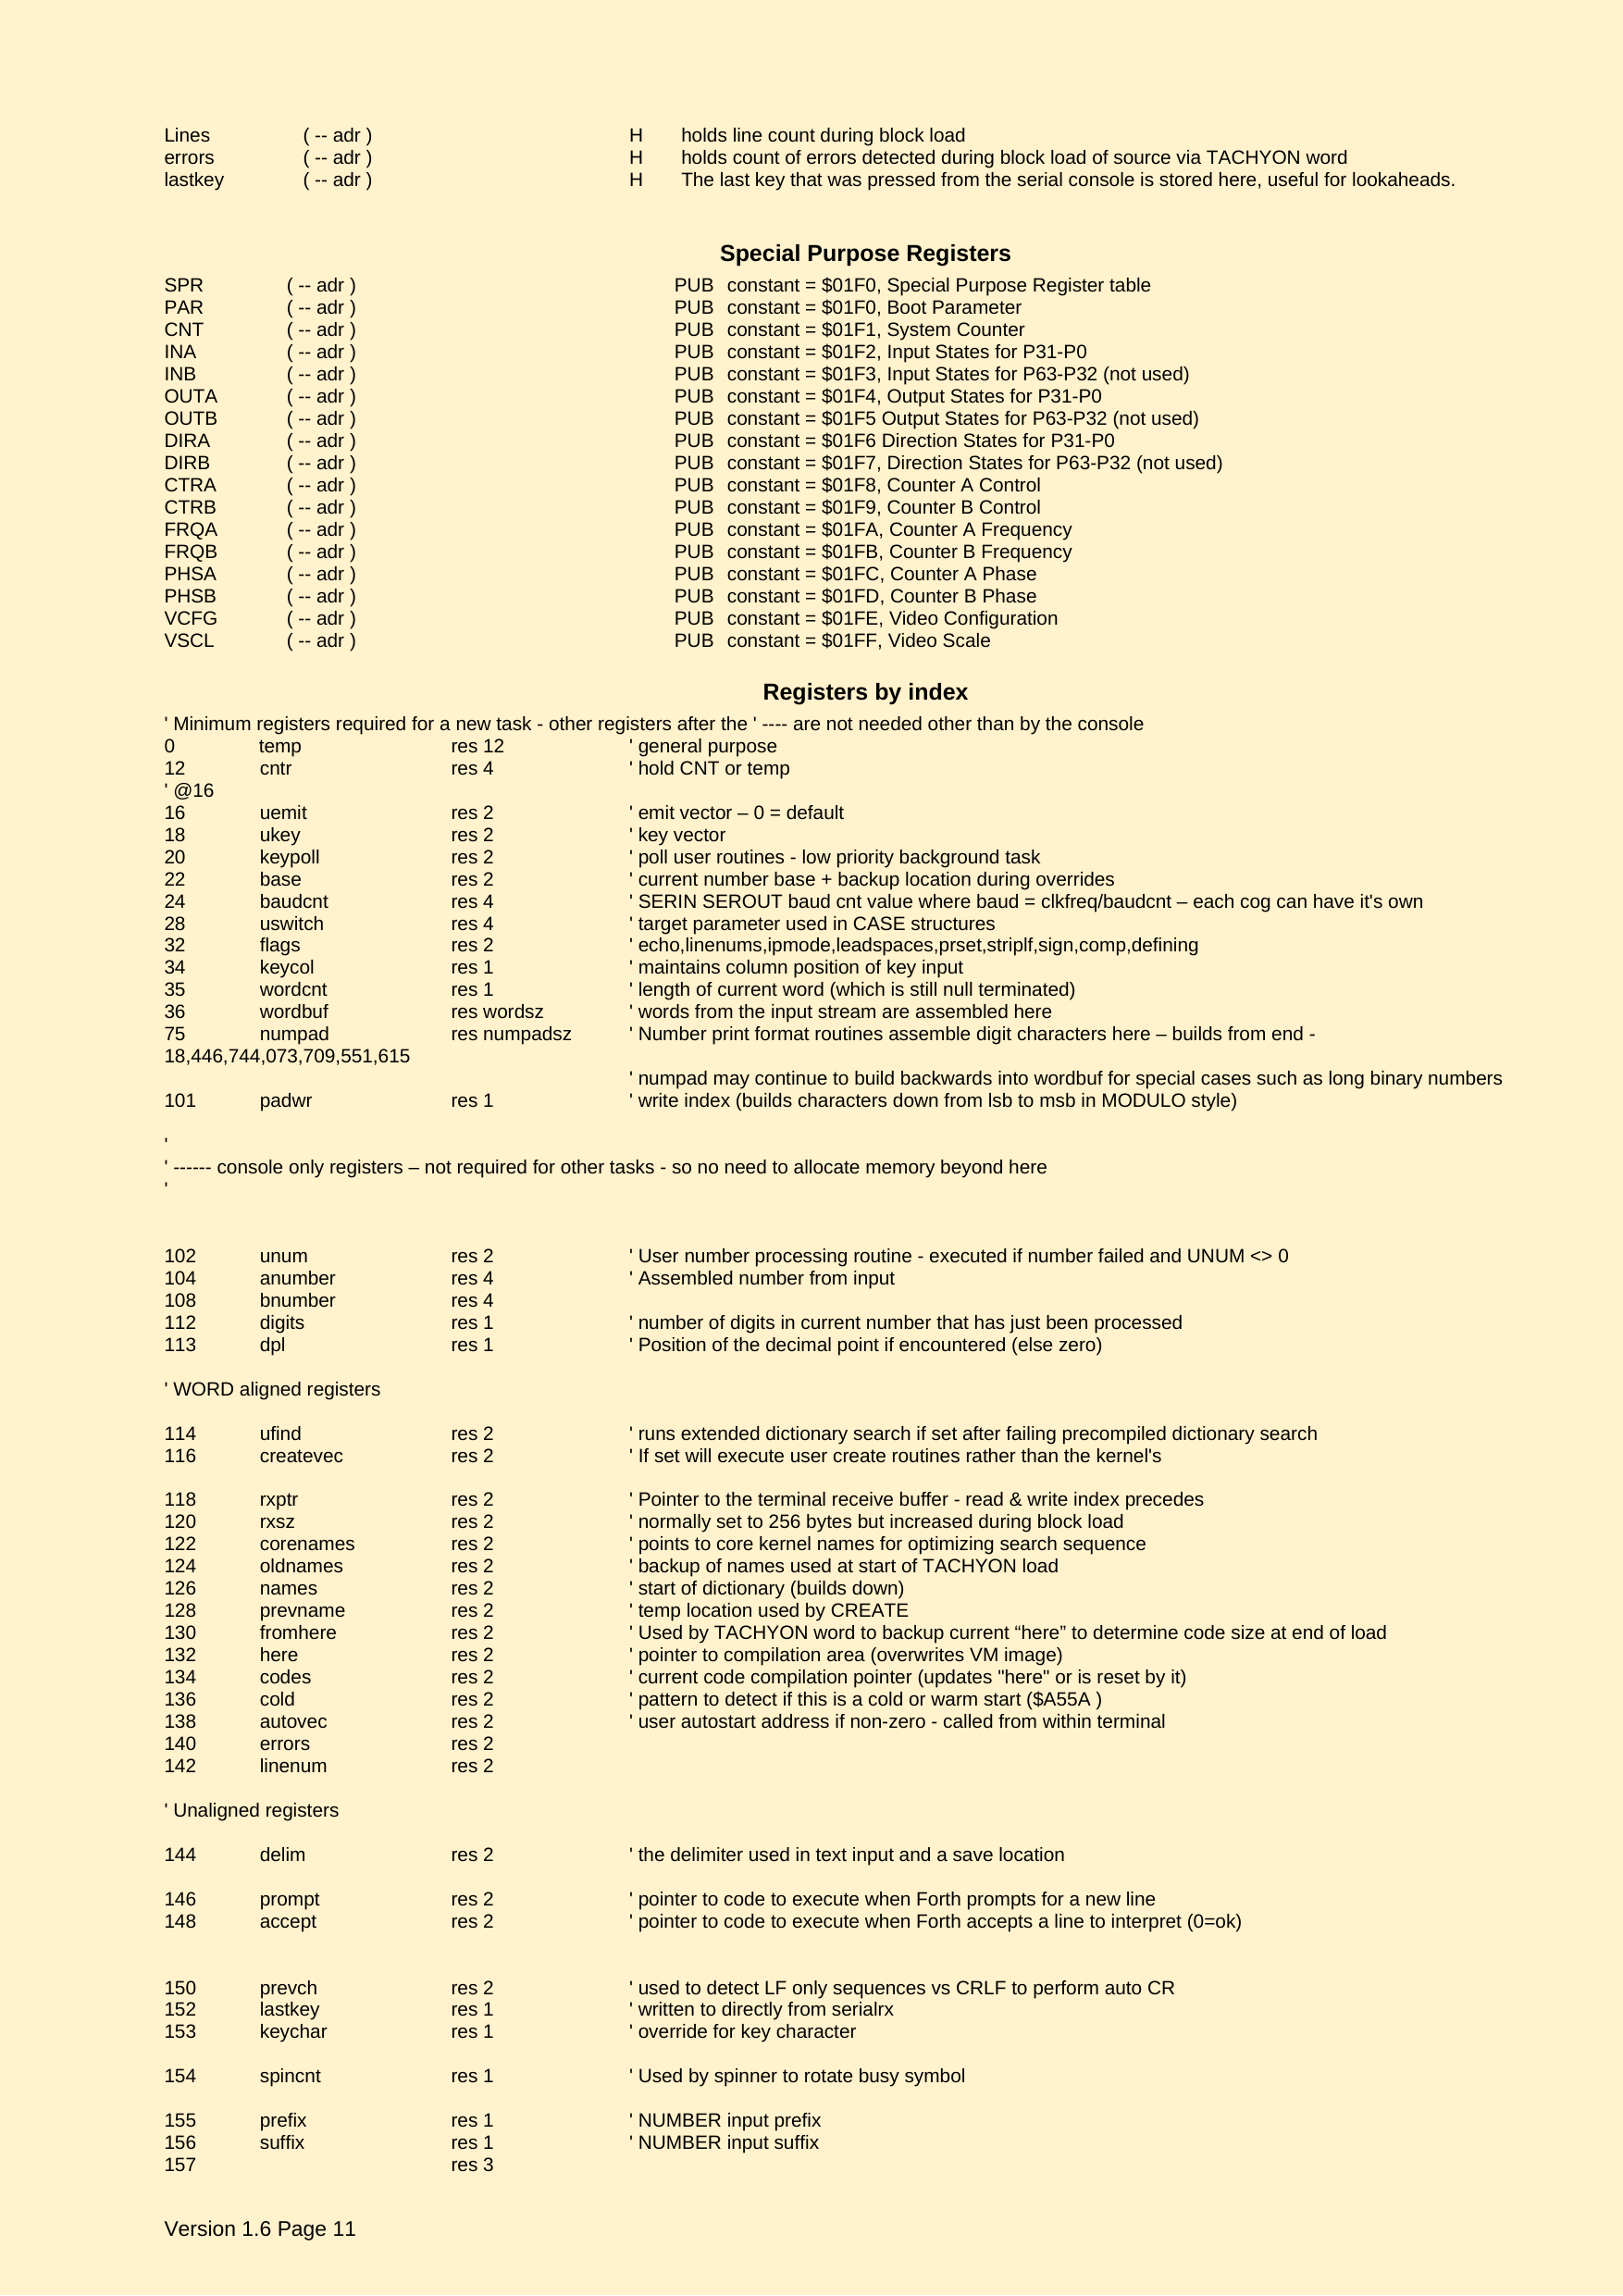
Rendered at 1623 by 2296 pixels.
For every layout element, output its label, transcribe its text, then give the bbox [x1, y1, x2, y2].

text lastkey ( -- adr ) H The last key that was pressed from the serial console is stored here, useful for lookaheads. [164, 168, 1567, 191]
table_cell ( -- adr ) [287, 318, 632, 341]
table_cell [632, 407, 675, 429]
subtitle Registers by index [164, 678, 1567, 704]
text errors ( -- adr ) H holds count of errors detected during block load of source via TACHYON word [164, 146, 1567, 168]
text 126 names res 2 ' start of dictionary (builds down) [164, 1577, 1567, 1599]
table_cell ( -- adr ) [287, 385, 632, 407]
table_cell constant = $01FA, Counter A Frequency [727, 518, 1567, 540]
table_cell PUB [675, 563, 727, 585]
table_cell [632, 585, 675, 607]
table_cell DIRB [164, 452, 286, 474]
text 102 unum res 2 ' User number processing routine - executed if number failed and UNUM <> 0 [164, 1245, 1567, 1267]
text 113 dpl res 1 ' Position of the decimal point if encountered (else zero) [164, 1334, 1567, 1355]
table_cell CTRB [164, 496, 286, 518]
table_cell PUB [675, 341, 727, 363]
table_cell [632, 496, 675, 518]
text ' Minimum registers required for a new task - other registers after the ' ---- are not needed other than by the console [164, 713, 1567, 735]
table_cell ( -- adr ) [287, 296, 632, 318]
table_cell [632, 318, 675, 341]
table_header PUB [675, 274, 727, 296]
text 28 uswitch res 4 ' target parameter used in CASE structures [164, 912, 1567, 934]
table_cell [632, 452, 675, 474]
table_cell ( -- adr ) [287, 363, 632, 385]
table_cell FRQA [164, 518, 286, 540]
table_cell constant = $01F1, System Counter [727, 318, 1567, 341]
text 132 here res 2 ' pointer to compilation area (overwrites VM image) [164, 1644, 1567, 1666]
table_cell [632, 563, 675, 585]
text 142 linenum res 2 [164, 1755, 1567, 1777]
text ' Unaligned registers [164, 1799, 1567, 1821]
text 122 corenames res 2 ' points to core kernel names for optimizing search sequence [164, 1533, 1567, 1555]
table_cell PUB [675, 518, 727, 540]
table_cell PUB [675, 407, 727, 429]
text Lines ( -- adr ) H holds line count during block load [164, 124, 1567, 146]
text 108 bnumber res 4 [164, 1289, 1567, 1311]
table_cell PHSA [164, 563, 286, 585]
text 104 anumber res 4 ' Assembled number from input [164, 1267, 1567, 1289]
table_cell constant = $01F9, Counter B Control [727, 496, 1567, 518]
table_cell constant = $01FB, Counter B Frequency [727, 540, 1567, 563]
text 140 errors res 2 [164, 1732, 1567, 1755]
text 114 ufind res 2 ' runs extended dictionary search if set after failing precompiled dictionary search [164, 1421, 1567, 1444]
text 152 lastkey res 1 ' written to directly from serialrx [164, 1998, 1567, 2020]
text 24 baudcnt res 4 ' SERIN SEROUT baud cnt value where baud = clkfreq/baudcnt – each cog can have it's own [164, 889, 1567, 912]
table_cell INB [164, 363, 286, 385]
table_cell constant = $01F0, Boot Parameter [727, 296, 1567, 318]
table_cell constant = $01F5 Output States for P63-P32 (not used) [727, 407, 1567, 429]
text ' WORD aligned registers [164, 1377, 1567, 1399]
table_cell INA [164, 341, 286, 363]
text 116 createvec res 2 ' If set will execute user create routines rather than the kernel's [164, 1444, 1567, 1466]
table_cell PHSB [164, 585, 286, 607]
table_cell constant = $01F7, Direction States for P63-P32 (not used) [727, 452, 1567, 474]
table_cell constant = $01F3, Input States for P63-P32 (not used) [727, 363, 1567, 385]
table_cell PUB [675, 385, 727, 407]
text ' [164, 1178, 1567, 1200]
table_cell FRQB [164, 540, 286, 563]
table_cell [632, 540, 675, 563]
text 136 cold res 2 ' pattern to detect if this is a cold or warm start ($A55A ) [164, 1688, 1567, 1710]
table_cell ( -- adr ) [287, 429, 632, 452]
table_cell constant = $01FF, Video Scale [727, 629, 1567, 651]
table_cell [632, 363, 675, 385]
table_cell constant = $01F6 Direction States for P31-P0 [727, 429, 1567, 452]
text 134 codes res 2 ' current code compilation pointer (updates "here" or is reset by it) [164, 1666, 1567, 1688]
text 124 oldnames res 2 ' backup of names used at start of TACHYON load [164, 1555, 1567, 1577]
text 153 keychar res 1 ' override for key character [164, 2020, 1567, 2042]
table_cell [632, 385, 675, 407]
table_cell VCFG [164, 607, 286, 628]
table_cell CNT [164, 318, 286, 341]
table_cell OUTA [164, 385, 286, 407]
table_header SPR [164, 274, 286, 296]
text ' numpad may continue to build backwards into wordbuf for special cases such as long binary numbers [164, 1067, 1567, 1089]
table_header constant = $01F0, Special Purpose Register table [727, 274, 1567, 296]
table_cell ( -- adr ) [287, 496, 632, 518]
table_cell CTRA [164, 474, 286, 496]
table_cell [632, 341, 675, 363]
table_cell [632, 474, 675, 496]
table_cell PUB [675, 585, 727, 607]
table_cell PUB [675, 429, 727, 452]
table_cell constant = $01FD, Counter B Phase [727, 585, 1567, 607]
table_cell ( -- adr ) [287, 518, 632, 540]
table_cell [632, 296, 675, 318]
text ' ------ console only registers – not required for other tasks - so no need to allocate memory beyond here [164, 1156, 1567, 1178]
table_cell ( -- adr ) [287, 452, 632, 474]
table_cell PUB [675, 318, 727, 341]
table_header ( -- adr ) [287, 274, 632, 296]
table_cell constant = $01F4, Output States for P31-P0 [727, 385, 1567, 407]
text 36 wordbuf res wordsz ' words from the input stream are assembled here [164, 1000, 1567, 1023]
text ' [164, 1134, 1567, 1156]
text 32 flags res 2 ' echo,linenums,ipmode,leadspaces,prset,striplf,sign,comp,defining [164, 934, 1567, 956]
table_cell ( -- adr ) [287, 563, 632, 585]
text 138 autovec res 2 ' user autostart address if non-zero - called from within terminal [164, 1710, 1567, 1732]
text 0 temp res 12 ' general purpose [164, 735, 1567, 757]
text 22 base res 2 ' current number base + backup location during overrides [164, 867, 1567, 889]
table_cell DIRA [164, 429, 286, 452]
table_cell PUB [675, 296, 727, 318]
table_cell ( -- adr ) [287, 474, 632, 496]
table_cell ( -- adr ) [287, 407, 632, 429]
table_cell constant = $01F8, Counter A Control [727, 474, 1567, 496]
text 156 suffix res 1 ' NUMBER input suffix [164, 2131, 1567, 2153]
table_header [632, 274, 675, 296]
table_cell constant = $01F2, Input States for P31-P0 [727, 341, 1567, 363]
text 16 uemit res 2 ' emit vector – 0 = default [164, 801, 1567, 823]
table_cell PUB [675, 540, 727, 563]
table_cell PUB [675, 607, 727, 628]
text ' @16 [164, 779, 1567, 801]
table_cell [632, 518, 675, 540]
text 75 numpad res numpadsz ' Number print format routines assemble digit characters here – builds from end - 18,446,744,073,709,551,615 [164, 1023, 1567, 1067]
table_cell PUB [675, 452, 727, 474]
table_cell ( -- adr ) [287, 629, 632, 651]
table_cell ( -- adr ) [287, 585, 632, 607]
text 18 ukey res 2 ' key vector [164, 823, 1567, 845]
text 146 prompt res 2 ' pointer to code to execute when Forth prompts for a new line [164, 1887, 1567, 1909]
text 120 rxsz res 2 ' normally set to 256 bytes but increased during block load [164, 1510, 1567, 1533]
text 128 prevname res 2 ' temp location used by CREATE [164, 1599, 1567, 1621]
text 155 prefix res 1 ' NUMBER input prefix [164, 2109, 1567, 2131]
table_cell [632, 607, 675, 628]
table_cell ( -- adr ) [287, 540, 632, 563]
text 35 wordcnt res 1 ' length of current word (which is still null terminated) [164, 978, 1567, 1000]
text 130 fromhere res 2 ' Used by TACHYON word to backup current “here” to determine code size at end of load [164, 1621, 1567, 1644]
table_cell constant = $01FC, Counter A Phase [727, 563, 1567, 585]
text 144 delim res 2 ' the delimiter used in text input and a save location [164, 1843, 1567, 1866]
table_cell PUB [675, 363, 727, 385]
text 34 keycol res 1 ' maintains column position of key input [164, 956, 1567, 978]
table_cell OUTB [164, 407, 286, 429]
table_cell [632, 429, 675, 452]
table_cell PAR [164, 296, 286, 318]
table_cell PUB [675, 474, 727, 496]
subtitle Special Purpose Registers [164, 240, 1567, 267]
text 148 accept res 2 ' pointer to code to execute when Forth accepts a line to interpret (0=ok) [164, 1909, 1567, 1931]
text 157 res 3 [164, 2153, 1567, 2176]
text 20 keypoll res 2 ' poll user routines - low priority background task [164, 845, 1567, 867]
text 101 padwr res 1 ' write index (builds characters down from lsb to msb in MODULO style) [164, 1089, 1567, 1111]
table_cell constant = $01FE, Video Configuration [727, 607, 1567, 628]
table_cell VSCL [164, 629, 286, 651]
text 12 cntr res 4 ' hold CNT or temp [164, 757, 1567, 779]
table_cell PUB [675, 496, 727, 518]
text 118 rxptr res 2 ' Pointer to the terminal receive buffer - read & write index precedes [164, 1488, 1567, 1510]
text 154 spincnt res 1 ' Used by spinner to rotate busy symbol [164, 2065, 1567, 2087]
text 112 digits res 1 ' number of digits in current number that has just been processed [164, 1311, 1567, 1334]
table_cell PUB [675, 629, 727, 651]
text 150 prevch res 2 ' used to detect LF only sequences vs CRLF to perform auto CR [164, 1976, 1567, 1998]
table_cell ( -- adr ) [287, 607, 632, 628]
table_cell [632, 629, 675, 651]
table_cell ( -- adr ) [287, 341, 632, 363]
